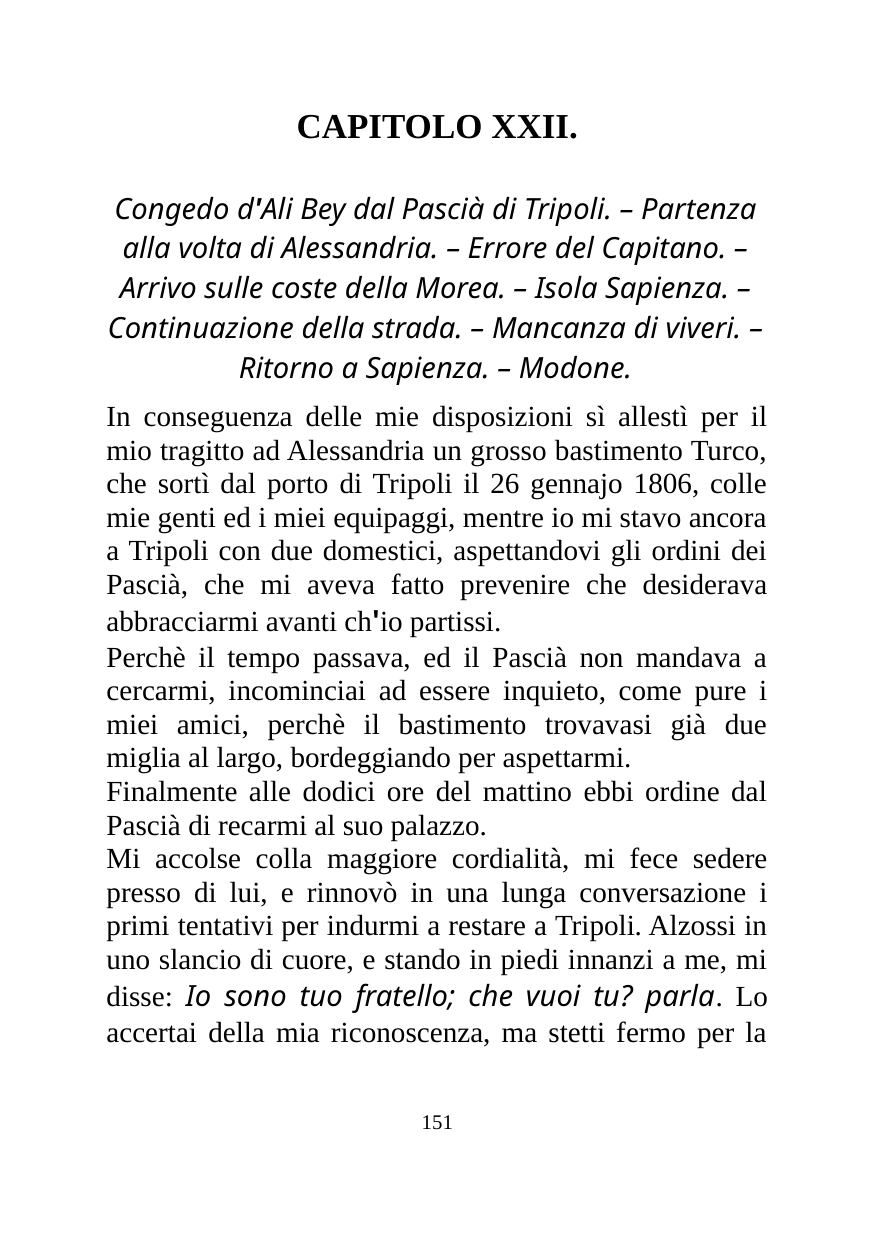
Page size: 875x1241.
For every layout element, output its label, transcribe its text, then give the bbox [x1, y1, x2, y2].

text Perchè il tempo passava, ed il Pascià non mandava a cercarmi, incominciai ad essere inquieto, come pure i miei amici, perchè il bastimento trovavasi già due miglia al largo, bordeggiando per aspettarmi. [106, 640, 768, 774]
text In conseguenza delle mie disposizioni sì allestì per il mio tragitto ad Alessandria un grosso bastimento Turco, che sortì dal porto di Tripoli il 26 gennajo 1806, colle mie genti ed i miei equipaggi, mentre io mi stavo ancora a Tripoli con due domestici, aspettandovi gli ordini dei Pascià, che mi aveva fatto prevenire che desiderava abbracciarmi avanti ch'io partissi. [106, 399, 768, 640]
subtitle Congedo d'Ali Bey dal Pascià di Tripoli. – Partenza alla volta di Alessandria. – Errore del Capitano. – Arrivo sulle coste della Morea. – Isola Sapienza. – Continuazione della strada. – Mancanza di viveri. – Ritorno a Sapienza. – Modone. [106, 188, 768, 387]
text Mi accolse colla maggiore cordialità, mi fece sedere presso di lui, e rinnovò in una lunga conversazione i primi tentativi per indurmi a restare a Tripoli. Alzossi in uno slancio di cuore, e stando in piedi innanzi a me, mi disse: Io sono tuo fratello; che vuoi tu? parla. Lo accertai della mia riconoscenza, ma stetti fermo per la [106, 841, 768, 1049]
subtitle CAPITOLO XXII. [106, 106, 768, 146]
text Finalmente alle dodici ore del mattino ebbi ordine dal Pascià di recarmi al suo palazzo. [106, 774, 768, 841]
